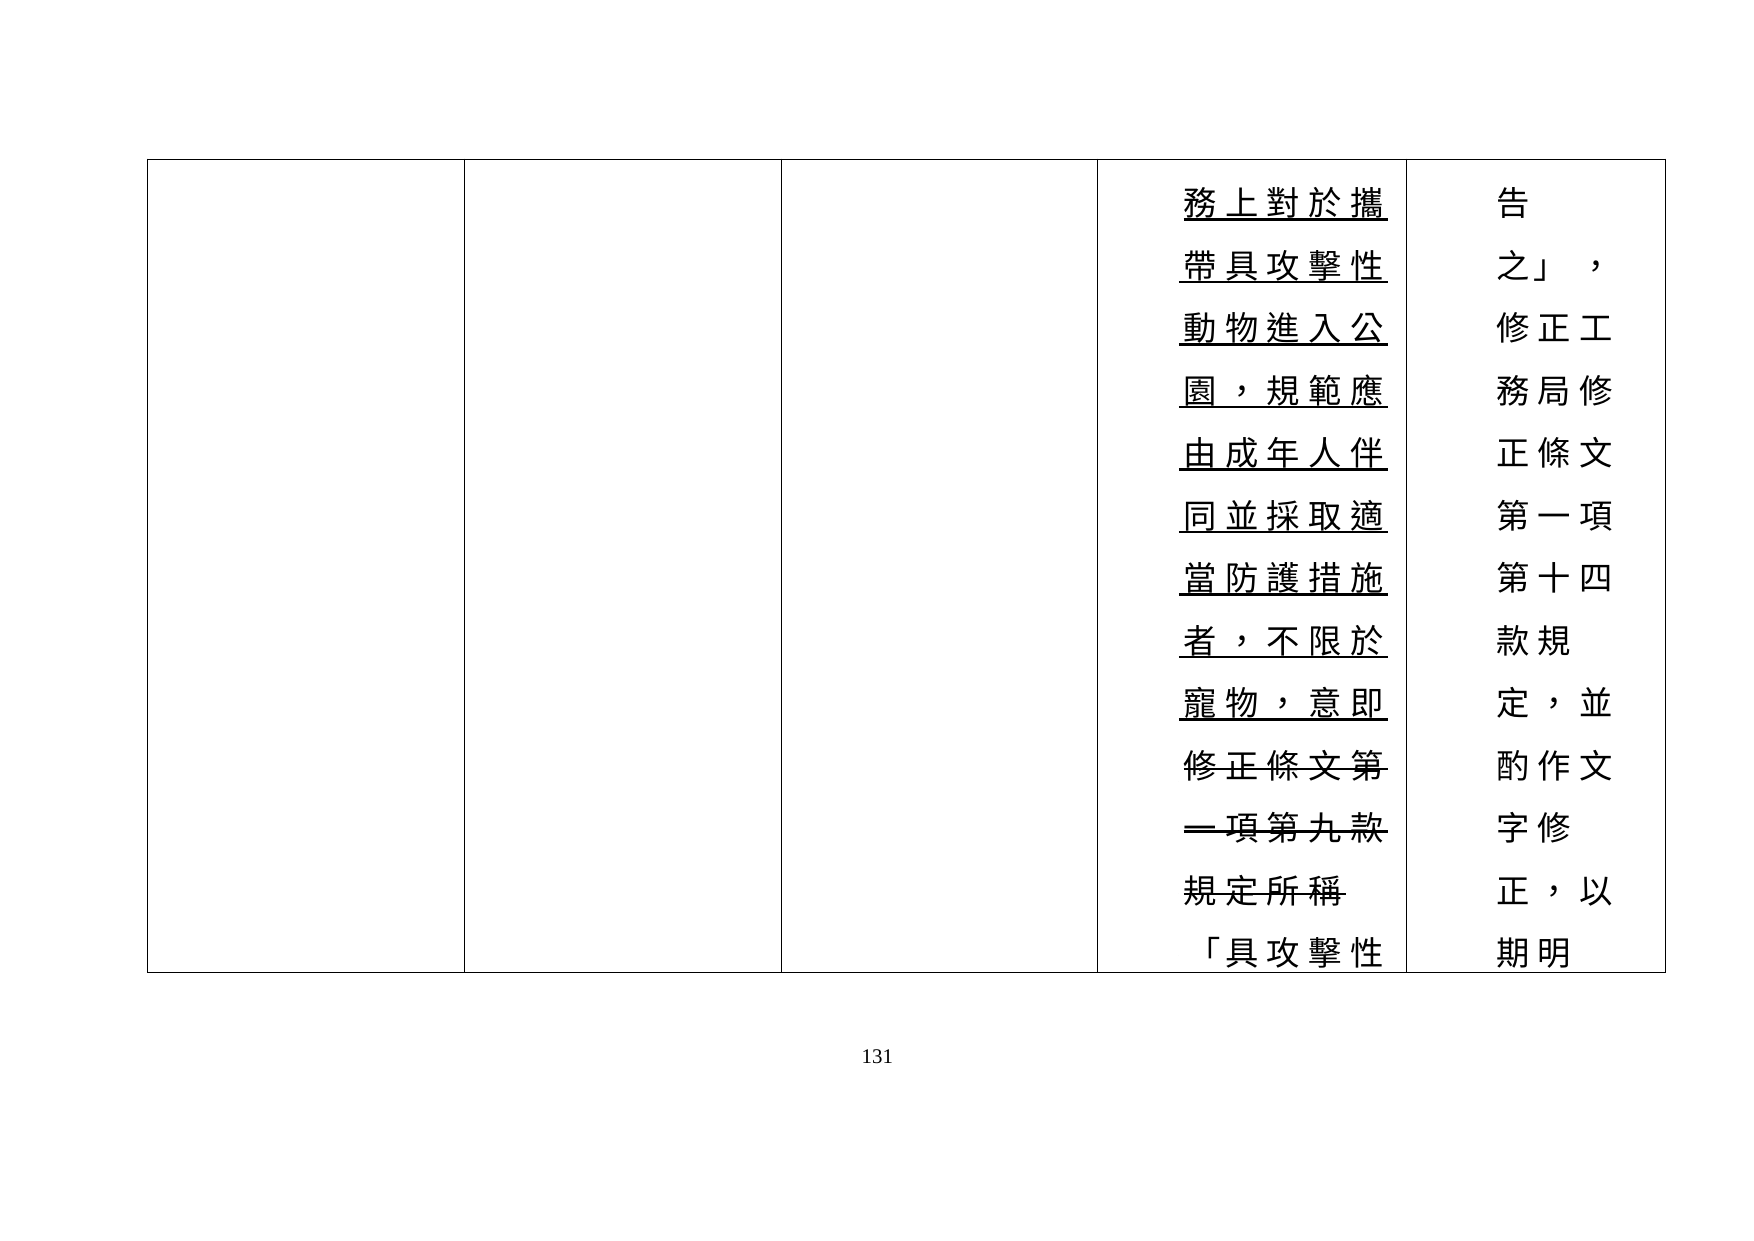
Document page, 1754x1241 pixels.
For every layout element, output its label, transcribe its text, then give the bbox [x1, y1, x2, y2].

table_cell 告之」，修正工務局修正條文第一項第十四款規定，並酌作文字修正，以期明 [1407, 160, 1665, 972]
table_cell [148, 160, 464, 972]
table_cell [782, 160, 1097, 972]
table_cell [465, 160, 781, 972]
table_cell 務上對於攜帶具攻擊性動物進入公園，規範應由成年人伴同並採取適當防護措施者，不限於寵物，意即修正條文第一項第九款規定所稱「具攻擊性 [1098, 160, 1406, 972]
